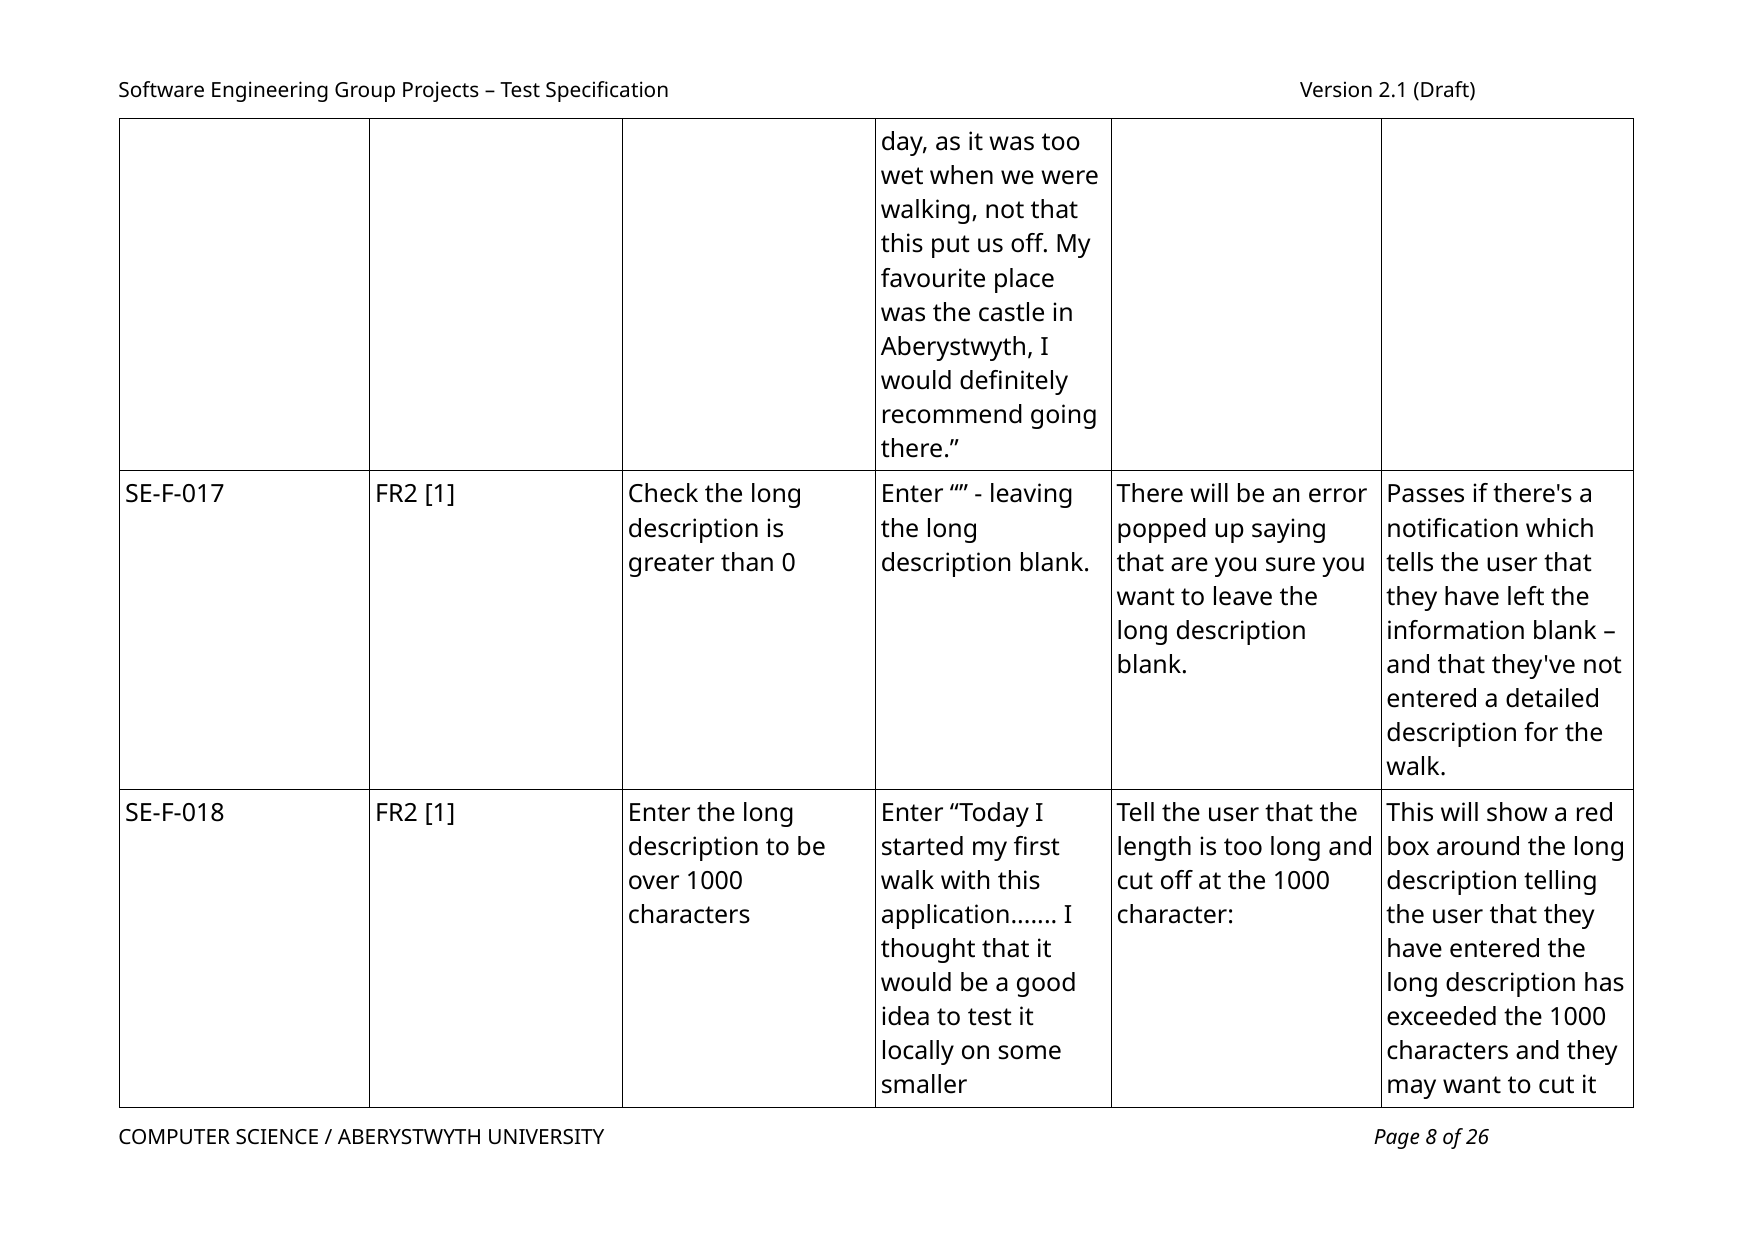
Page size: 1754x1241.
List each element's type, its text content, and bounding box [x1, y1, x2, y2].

table_cell day, as it was too wet when we were walking, not that this put us off. My favourite place was the castle in Aberystwyth, I would definitely recommend going there.” [876, 119, 1111, 470]
table_cell Check the long description is greater than 0 [623, 471, 875, 788]
table_cell Enter “” - leaving the long description blank. [876, 471, 1111, 788]
table_cell [623, 119, 875, 470]
table_cell FR2 [1] [370, 471, 622, 788]
table_cell SE-F-018 [120, 790, 369, 1107]
table_cell This will show a red box around the long description telling the user that they have entered the long description has exceeded the 1000 characters and they may want to cut it [1382, 790, 1633, 1107]
table_cell There will be an error popped up saying that are you sure you want to leave the long description blank. [1112, 471, 1381, 788]
table_cell Passes if there's a notification which tells the user that they have left the information blank – and that they've not entered a detailed description for the walk. [1382, 471, 1633, 788]
table_cell [120, 119, 369, 470]
table_cell FR2 [1] [370, 790, 622, 1107]
table_cell Enter the long description to be over 1000 characters [623, 790, 875, 1107]
table_cell Tell the user that the length is too long and cut off at the 1000 character: [1112, 790, 1381, 1107]
table_cell [370, 119, 622, 470]
table_cell Enter “Today I started my first walk with this application....... I thought that it would be a good idea to test it locally on some smaller [876, 790, 1111, 1107]
table_cell [1382, 119, 1633, 470]
table_cell [1112, 119, 1381, 470]
table_cell SE-F-017 [120, 471, 369, 788]
